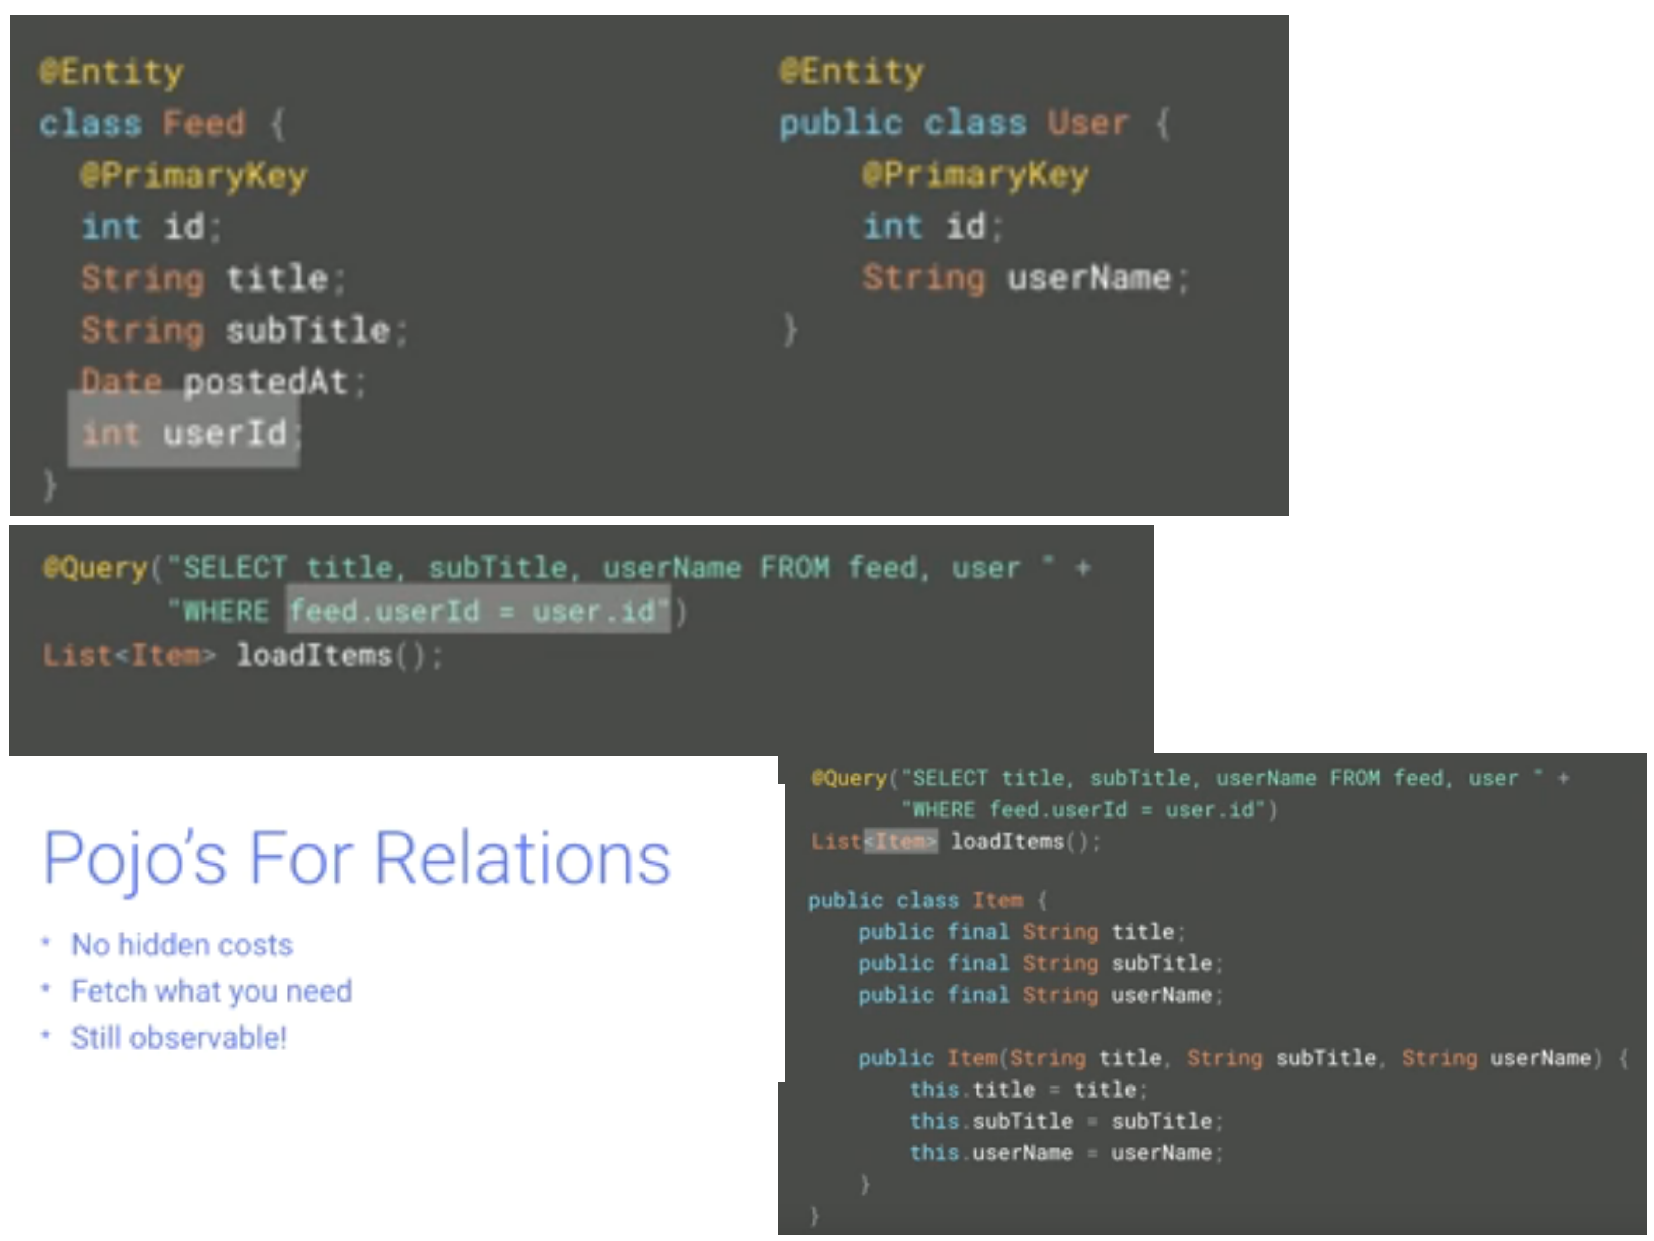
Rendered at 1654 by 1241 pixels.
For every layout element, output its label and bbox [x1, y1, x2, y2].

picture [10, 15, 1289, 516]
picture [9, 525, 1647, 1235]
